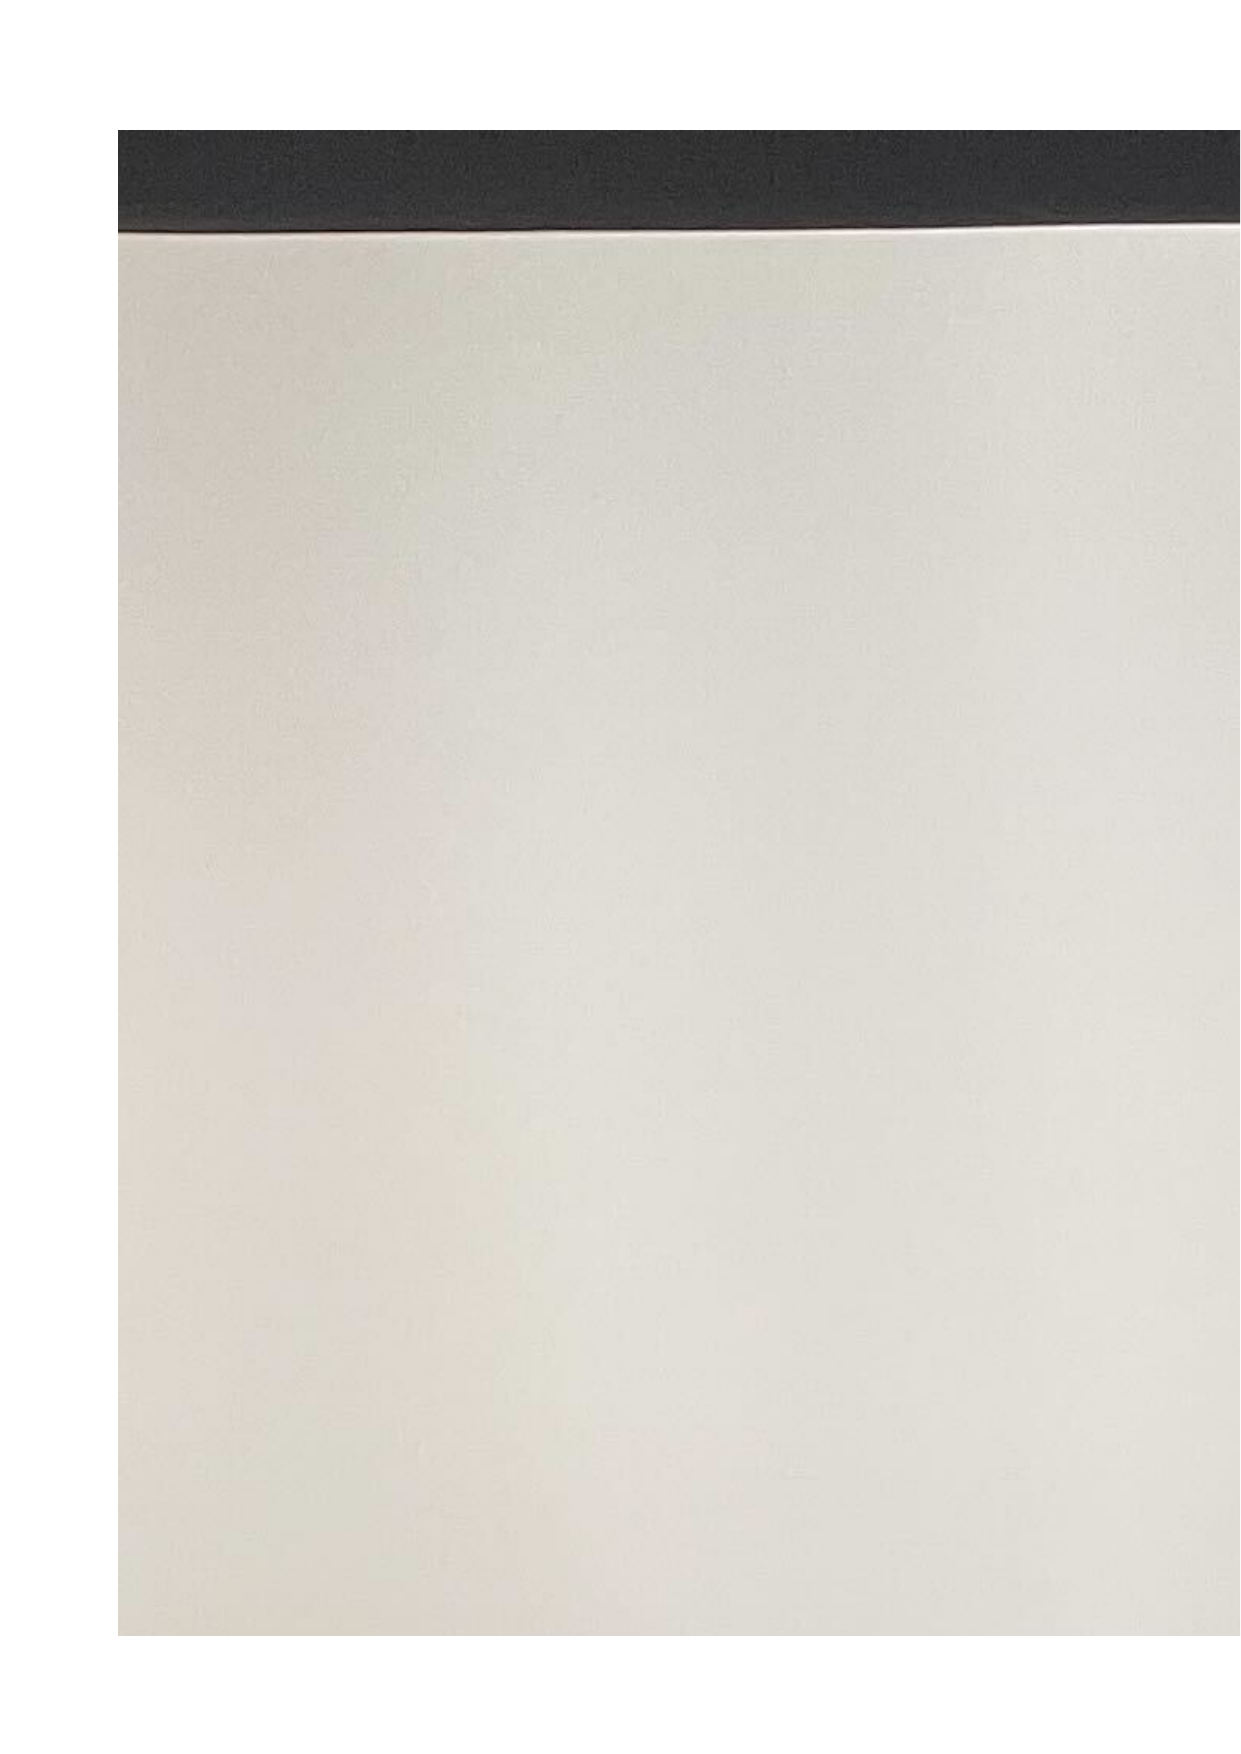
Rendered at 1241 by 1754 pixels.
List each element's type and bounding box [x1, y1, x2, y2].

picture [118, 130, 1241, 1636]
